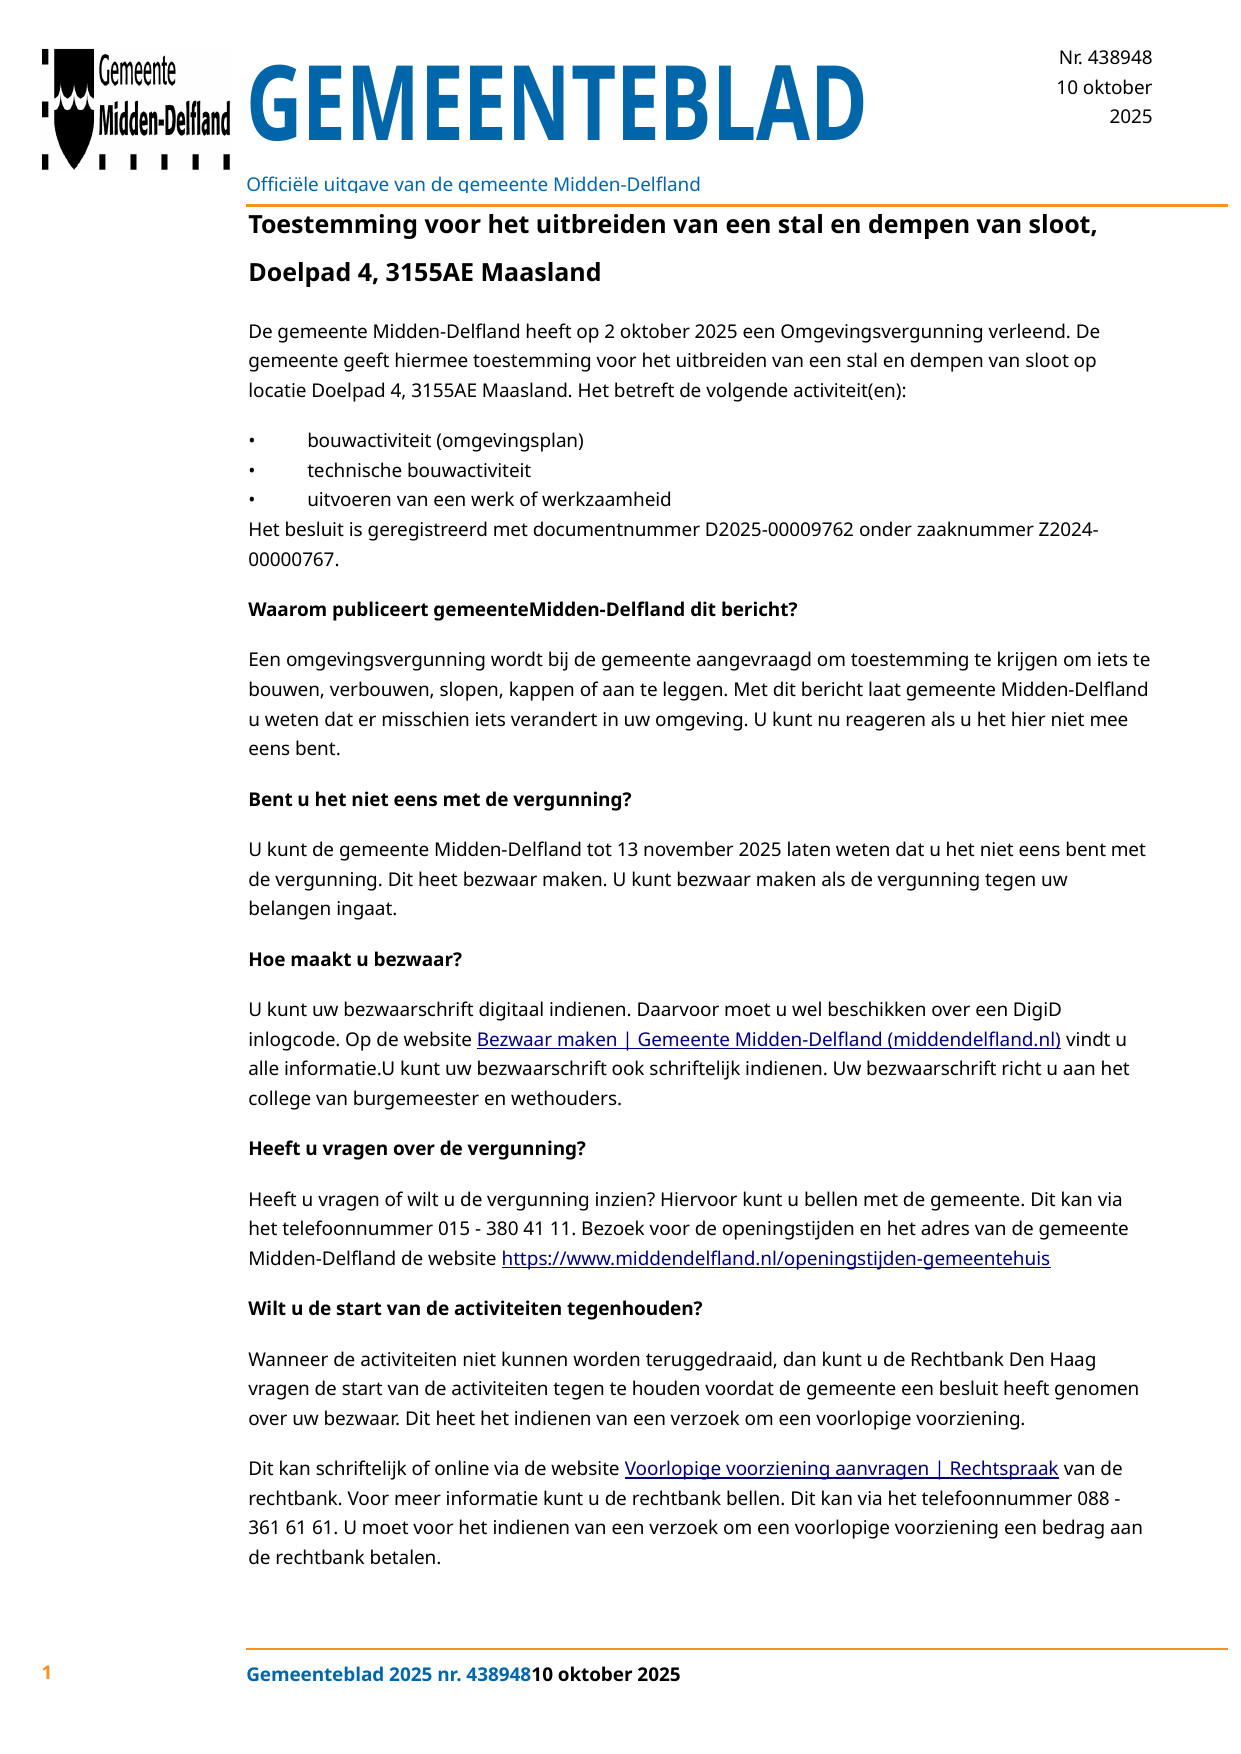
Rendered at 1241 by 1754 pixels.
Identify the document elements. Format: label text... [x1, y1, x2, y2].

text U kunt de gemeente Midden-Delfland tot 13 november 2025 laten weten dat u het niet eens bent met de vergunning. Dit heet bezwaar maken. U kunt bezwaar maken als de vergunning tegen uw belangen ingaat. [248, 836, 1152, 921]
text Heeft u vragen over de vergunning? [248, 1135, 1152, 1161]
text De gemeente Midden-Delfland heeft op 2 oktober 2025 een Omgevingsvergunning verleend. De gemeente geeft hiermee toestemming voor het uitbreiden van een stal en dempen van sloot op locatie Doelpad 4, 3155AE Maasland. Het betreft de volgende activiteit(en): [248, 318, 1152, 403]
text U kunt uw bezwaarschrift digitaal indienen. Daarvoor moet u wel beschikken over een DigiD inlogcode. Op de website Bezwaar maken | Gemeente Midden-Delfland (middendelfland.nl) vindt u alle informatie.U kunt uw bezwaarschrift ook schriftelijk indienen. Uw bezwaarschrift richt u aan het college van burgemeester en wethouders. [248, 996, 1152, 1111]
text Wanneer de activiteiten niet kunnen worden teruggedraaid, dan kunt u de Rechtbank Den Haag vragen de start van de activiteiten tegen te houden voordat de gemeente een besluit heeft genomen over uw bezwaar. Dit heet het indienen van een verzoek om een voorlopige voorziening. [248, 1346, 1152, 1431]
list uitvoeren van een werk of werkzaamheid [248, 487, 1152, 512]
text Een omgevingsvergunning wordt bij de gemeente aangevraagd om toestemming te krijgen om iets te bouwen, verbouwen, slopen, kappen of aan te leggen. Met dit bericht laat gemeente Midden-Delfland u weten dat er misschien iets verandert in uw omgeving. U kunt nu reageren als u het hier niet mee eens bent. [248, 647, 1152, 761]
text Wilt u de start van de activiteiten tegenhouden? [248, 1295, 1152, 1321]
text Heeft u vragen of wilt u de vergunning inzien? Hiervoor kunt u bellen met de gemeente. Dit kan via het telefoonnummer 015 - 380 41 11. Bezoek voor de openingstijden en het adres van de gemeente Midden-Delfland de website https://www.middendelfland.nl/openingstijden-gemeentehuis [248, 1186, 1152, 1271]
text Dit kan schriftelijk of online via de website Voorlopige voorziening aanvragen | Rechtspraak van de rechtbank. Voor meer informatie kunt u de rechtbank bellen. Dit kan via het telefoonnummer 088 - 361 61 61. U moet voor het indienen van een verzoek om een voorlopige voorziening een bedrag aan de rechtbank betalen. [248, 1455, 1152, 1570]
text Het besluit is geregistreerd met documentnummer D2025-00009762 onder zaaknummer Z2024-00000767. [248, 516, 1152, 572]
list technische bouwactiviteit [248, 457, 1152, 483]
text Hoe maakt u bezwaar? [248, 946, 1152, 972]
text Waarom publiceert gemeenteMidden-Delfland dit bericht? [248, 596, 1152, 622]
text Bent u het niet eens met de vergunning? [248, 786, 1152, 812]
text Toestemming voor het uitbreiden van een stal en dempen van sloot, Doelpad 4, 3155AE Maasland [248, 207, 1152, 288]
list bouwactiviteit (omgevingsplan) [248, 427, 1152, 453]
picture [41, 47, 231, 172]
